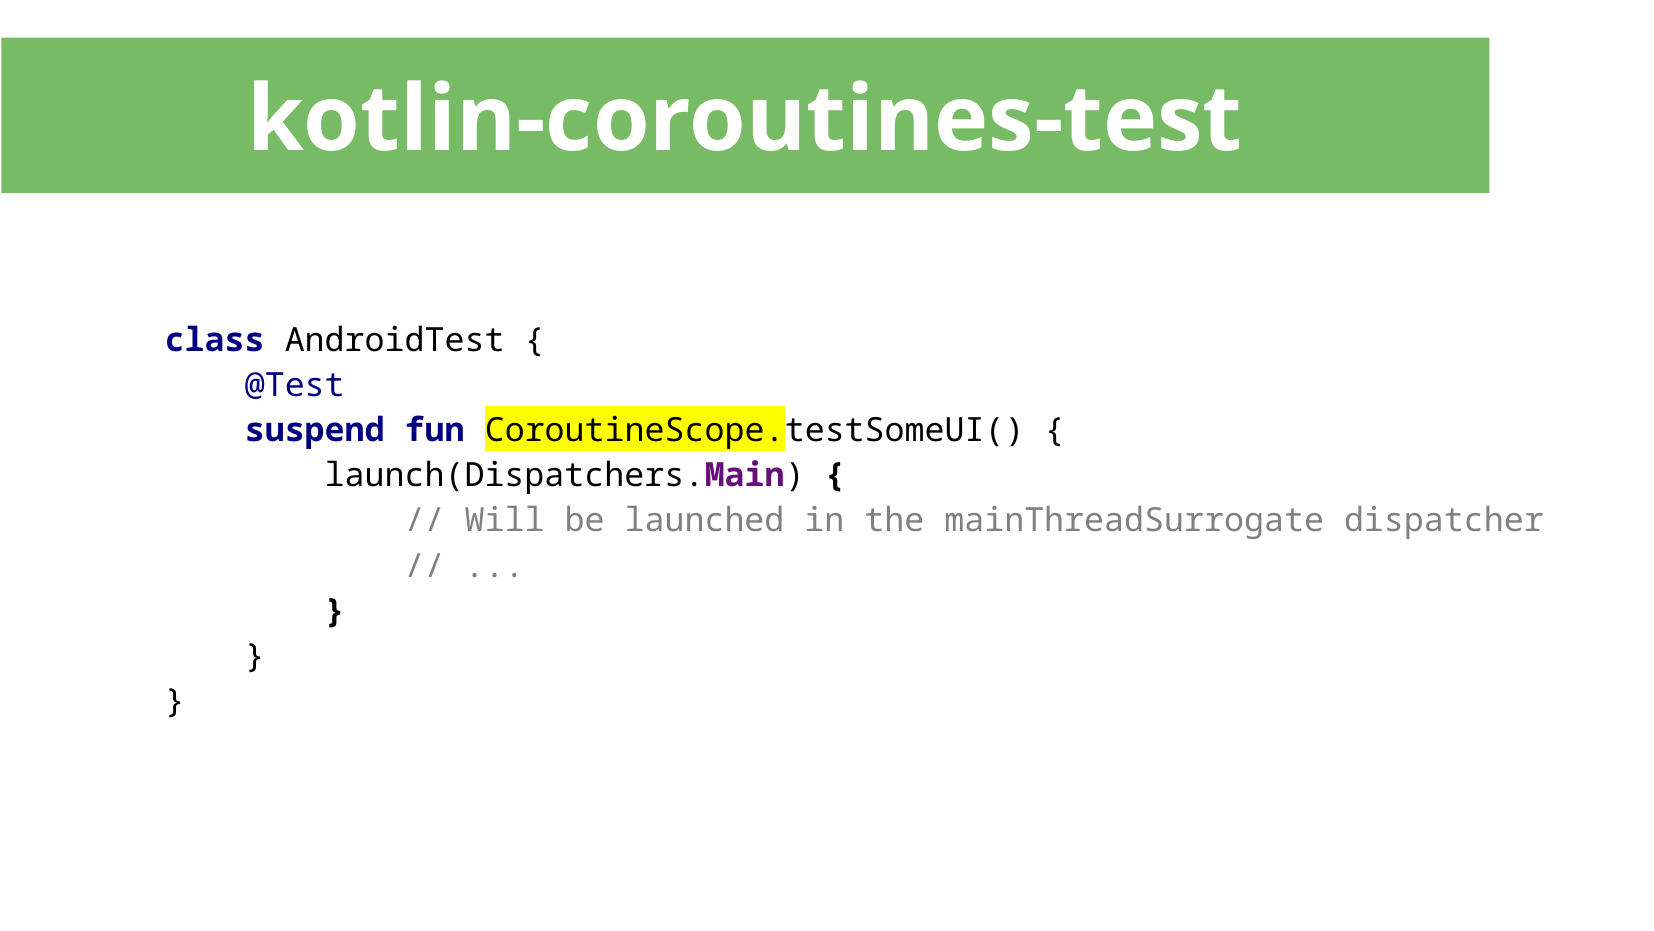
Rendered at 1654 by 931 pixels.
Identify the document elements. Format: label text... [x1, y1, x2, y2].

title kotlin-coroutines-test [1, 37, 1490, 193]
text_box class AndroidTest { @Test suspend fun CoroutineScope.testSomeUI() { launch(Dispatchers.Main) { // Will be launched in the mainThreadSurrogate dispatcher // ... } } } [150, 308, 1560, 761]
